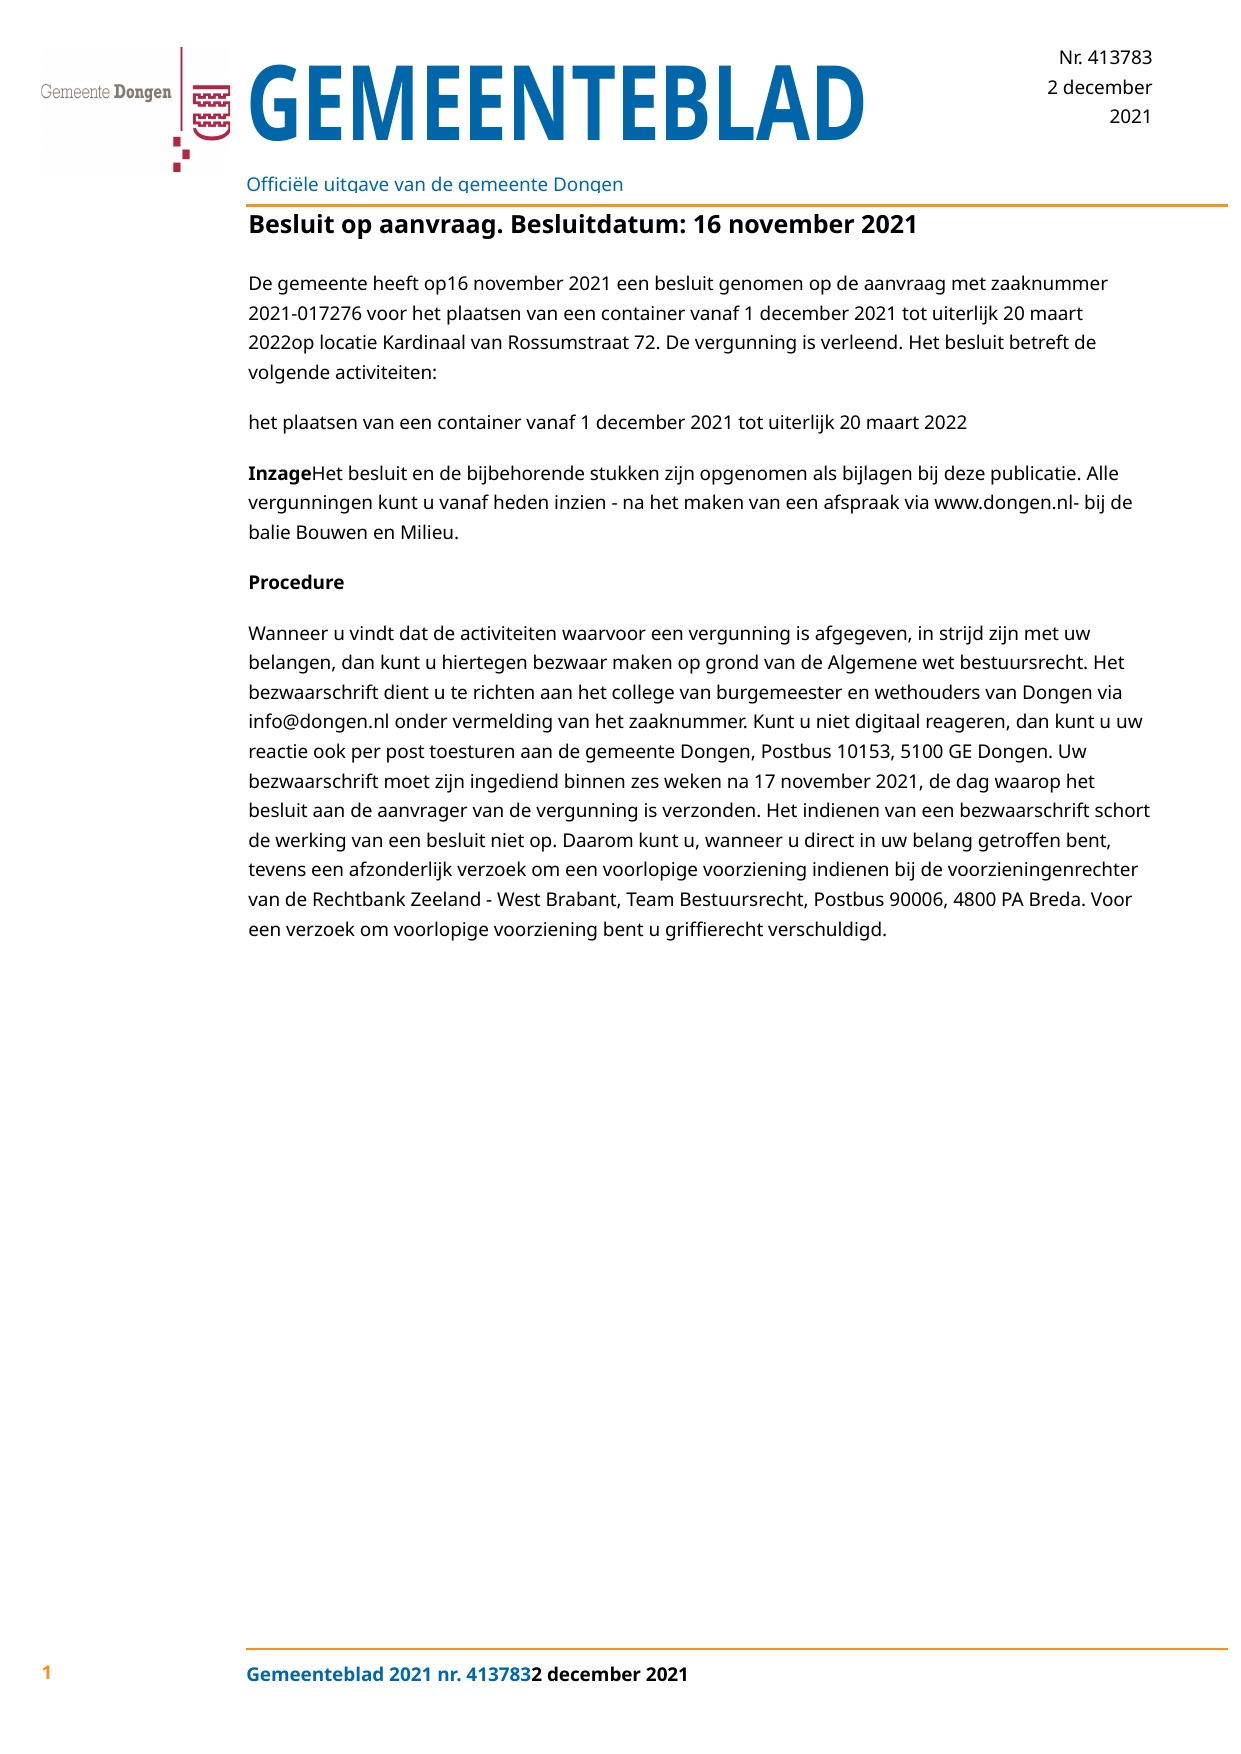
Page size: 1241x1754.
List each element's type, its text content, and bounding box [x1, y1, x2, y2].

text Wanneer u vindt dat de activiteiten waarvoor een vergunning is afgegeven, in strijd zijn met uw belangen, dan kunt u hiertegen bezwaar maken op grond van de Algemene wet bestuursrecht. Het bezwaarschrift dient u te richten aan het college van burgemeester en wethouders van Dongen via info@dongen.nl onder vermelding van het zaaknummer. Kunt u niet digitaal reageren, dan kunt u uw reactie ook per post toesturen aan de gemeente Dongen, Postbus 10153, 5100 GE Dongen. Uw bezwaarschrift moet zijn ingediend binnen zes weken na 17 november 2021, de dag waarop het besluit aan de aanvrager van de vergunning is verzonden. Het indienen van een bezwaarschrift schort de werking van een besluit niet op. Daarom kunt u, wanneer u direct in uw belang getroffen bent, tevens een afzonderlijk verzoek om een voorlopige voorziening indienen bij de voorzieningenrechter van de Rechtbank Zeeland - West Brabant, Team Bestuursrecht, Postbus 90006, 4800 PA Breda. Voor een verzoek om voorlopige voorziening bent u griffierecht verschuldigd. [248, 620, 1152, 941]
text Besluit op aanvraag. Besluitdatum: 16 november 2021 [248, 207, 1152, 241]
text InzageHet besluit en de bijbehorende stukken zijn opgenomen als bijlagen bij deze publicatie. Alle vergunningen kunt u vanaf heden inzien - na het maken van een afspraak via www.dongen.nl- bij de balie Bouwen en Milieu. [248, 460, 1152, 545]
text het plaatsen van een container vanaf 1 december 2021 tot uiterlijk 20 maart 2022 [248, 409, 1152, 435]
picture [41, 47, 231, 172]
text De gemeente heeft op16 november 2021 een besluit genomen op de aanvraag met zaaknummer 2021-017276 voor het plaatsen van een container vanaf 1 december 2021 tot uiterlijk 20 maart 2022op locatie Kardinaal van Rossumstraat 72. De vergunning is verleend. Het besluit betreft de volgende activiteiten: [248, 270, 1152, 385]
text Procedure [248, 569, 1152, 595]
